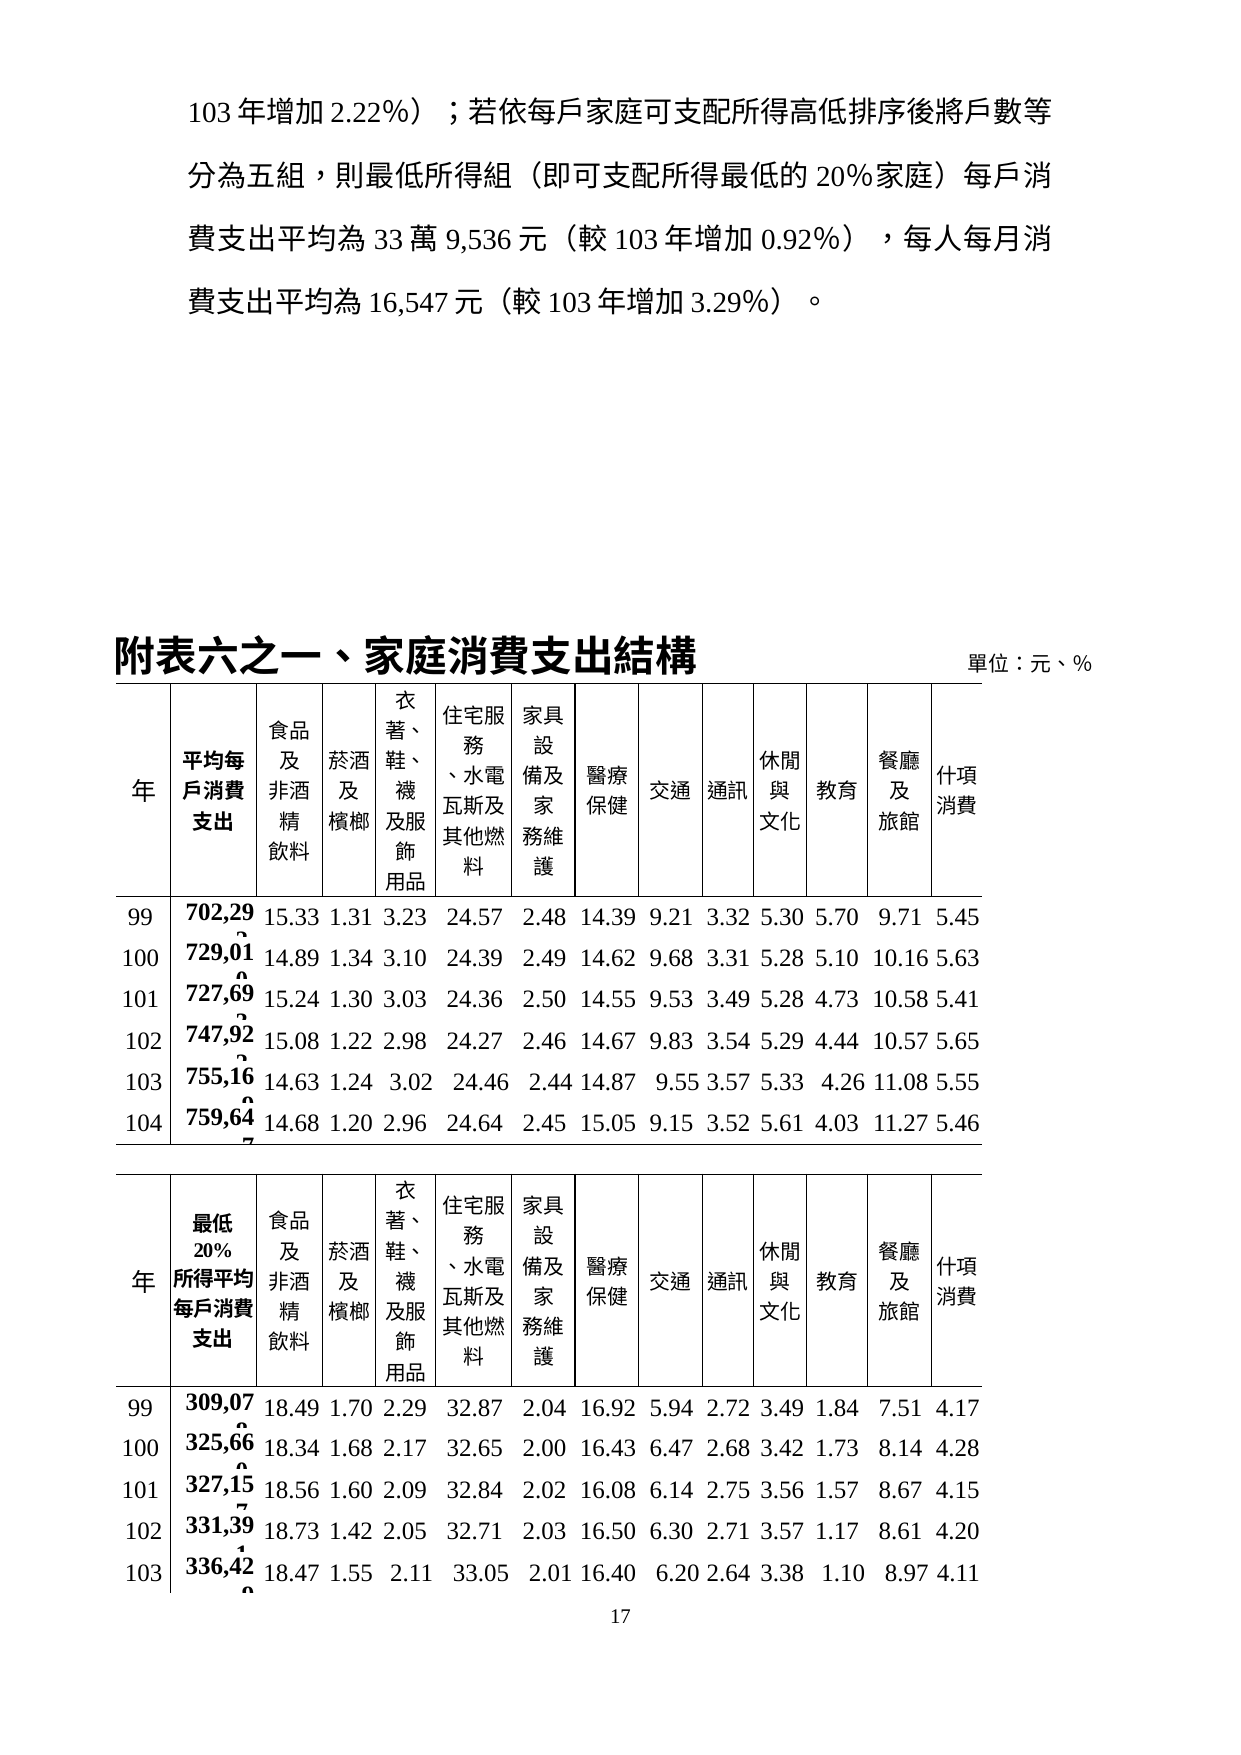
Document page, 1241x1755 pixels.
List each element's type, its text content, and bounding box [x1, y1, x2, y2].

table_cell [575, 1145, 638, 1173]
table_cell 5.65 [931, 1020, 982, 1061]
table_cell 1.20 [322, 1102, 376, 1144]
table_cell 100 [116, 1427, 170, 1469]
table_cell 3.03 [376, 978, 436, 1019]
table_cell 15.24 [257, 978, 322, 1019]
table_cell 2.75 [702, 1469, 753, 1510]
table_cell 年 [116, 1175, 170, 1386]
table_cell 8.97 [868, 1551, 931, 1593]
table_cell 24.27 [436, 1020, 512, 1061]
table_cell 759,647 [171, 1102, 257, 1144]
table_cell 通訊 [703, 1175, 753, 1386]
table_cell 2.44 [512, 1061, 575, 1102]
table_cell 4.20 [931, 1510, 982, 1551]
table_cell 7.51 [868, 1387, 931, 1427]
table_header 衣著、 鞋、襪 及服飾 用品 [376, 684, 435, 896]
table_cell [170, 1145, 257, 1173]
table_cell 3.54 [702, 1020, 753, 1061]
table_cell 5.29 [753, 1020, 807, 1061]
table_header 住宅服務 、水電瓦斯及其他燃料 [436, 684, 511, 896]
table_cell 101 [116, 1469, 170, 1510]
table_header 教育 [807, 684, 867, 896]
table_cell 1.17 [807, 1510, 867, 1551]
table_cell [322, 1145, 376, 1173]
table_cell 103 [116, 1061, 170, 1102]
table_cell 14.68 [257, 1102, 322, 1144]
table_cell 104 [116, 1102, 170, 1144]
table_cell 醫療 保健 [576, 1175, 638, 1386]
table_header 年 [116, 684, 170, 896]
table_cell 2.04 [512, 1387, 575, 1427]
table_cell 32.87 [436, 1387, 512, 1427]
table_cell 102 [116, 1020, 170, 1061]
table_cell 5.33 [753, 1061, 807, 1102]
table_header 餐廳 及 旅館 [868, 684, 931, 896]
table_cell 102 [116, 1510, 170, 1551]
table_cell 1.60 [322, 1469, 376, 1510]
table_cell 18.73 [257, 1510, 322, 1551]
table_cell 1.24 [322, 1061, 376, 1102]
table_cell 8.14 [868, 1427, 931, 1469]
table_cell 什項 消費 [932, 1175, 982, 1386]
table_cell 10.58 [868, 978, 931, 1019]
table_cell 24.39 [436, 937, 512, 978]
table_cell 9.83 [639, 1020, 702, 1061]
table_cell 1.22 [322, 1020, 376, 1061]
table_cell 2.98 [376, 1020, 436, 1061]
table_cell 18.34 [257, 1427, 322, 1469]
table_cell 3.49 [753, 1387, 807, 1427]
table_cell 衣著、 鞋、襪 及服飾 用品 [376, 1175, 435, 1386]
table_cell 100 [116, 937, 170, 978]
table_cell 5.10 [807, 937, 867, 978]
table_cell 5.45 [931, 897, 982, 937]
table_cell 3.32 [702, 897, 753, 937]
table_cell 3.56 [753, 1469, 807, 1510]
table_cell [257, 1145, 322, 1173]
table_cell 727,693 [171, 978, 257, 1019]
table_cell 8.61 [868, 1510, 931, 1551]
table_cell 2.00 [512, 1427, 575, 1469]
table_cell [512, 1145, 575, 1173]
table_cell [702, 1145, 753, 1173]
table_header 醫療 保健 [576, 684, 638, 896]
table_cell 99 [116, 897, 170, 937]
table_cell 1.73 [807, 1427, 867, 1469]
table_cell [931, 1145, 982, 1173]
text 103年增加2.22％）；若依每戶家庭可支配所得高低排序後將戶數等分為五組，則最低所得組（即可支配所得最低的20％家庭）每戶消費支出平均為33萬9,536元（較103年增加0.92％），每人每月消費支出平均為16,547元（較103年增加3.29％）。 [187, 89, 1053, 321]
table_cell 2.71 [702, 1510, 753, 1551]
table_cell [436, 1145, 512, 1173]
table_header 通訊 [703, 684, 753, 896]
table_cell 6.14 [639, 1469, 702, 1510]
table_cell 15.33 [257, 897, 322, 937]
table_cell 5.55 [931, 1061, 982, 1102]
table_cell 15.05 [575, 1102, 638, 1144]
table_cell 336,429 [171, 1551, 257, 1593]
table_cell 14.55 [575, 978, 638, 1019]
table_cell 14.87 [575, 1061, 638, 1102]
table_cell 3.57 [753, 1510, 807, 1551]
table_cell 家具設 備及家 務維護 [512, 1175, 574, 1386]
table_cell 1.30 [322, 978, 376, 1019]
table_header 家具設 備及家 務維護 [512, 684, 574, 896]
table_cell 9.21 [639, 897, 702, 937]
table_cell 755,169 [171, 1061, 257, 1102]
table_cell 5.28 [753, 978, 807, 1019]
table_cell 11.27 [868, 1102, 931, 1144]
table_cell 2.11 [376, 1551, 436, 1593]
table_cell 16.50 [575, 1510, 638, 1551]
table_header 什項 消費 [932, 684, 982, 896]
table_cell 交通 [639, 1175, 702, 1386]
table_cell 5.41 [931, 978, 982, 1019]
table_cell 2.02 [512, 1469, 575, 1510]
table_cell 食品及 非酒精 飲料 [257, 1175, 322, 1386]
table_cell 教育 [807, 1175, 867, 1386]
table_cell [376, 1145, 436, 1173]
table_cell [639, 1145, 702, 1173]
table_cell 729,010 [171, 937, 257, 978]
table_cell 6.30 [639, 1510, 702, 1551]
table_cell 1.55 [322, 1551, 376, 1593]
table_cell 3.10 [376, 937, 436, 978]
table_cell 餐廳 及 旅館 [868, 1175, 931, 1386]
table_cell 24.57 [436, 897, 512, 937]
table_cell 5.28 [753, 937, 807, 978]
table_cell 2.96 [376, 1102, 436, 1144]
table_cell 最低20% 所得平均每戶消費支出 [171, 1175, 256, 1386]
table_cell 18.47 [257, 1551, 322, 1593]
table_cell [868, 1145, 931, 1173]
table_cell 5.94 [639, 1387, 702, 1427]
table_cell [753, 1145, 807, 1173]
table_cell [807, 1145, 867, 1173]
table_cell 103 [116, 1551, 170, 1593]
table_cell 1.70 [322, 1387, 376, 1427]
table_cell 101 [116, 978, 170, 1019]
table_cell 2.48 [512, 897, 575, 937]
table_cell 2.05 [376, 1510, 436, 1551]
table_cell 4.28 [931, 1427, 982, 1469]
table_cell 4.03 [807, 1102, 867, 1144]
table_cell 9.53 [639, 978, 702, 1019]
table_cell 32.65 [436, 1427, 512, 1469]
table_cell 4.44 [807, 1020, 867, 1061]
table_cell 16.08 [575, 1469, 638, 1510]
table_cell 4.73 [807, 978, 867, 1019]
table_cell 1.84 [807, 1387, 867, 1427]
table_cell 2.46 [512, 1020, 575, 1061]
table_cell 15.08 [257, 1020, 322, 1061]
table_cell 1.42 [322, 1510, 376, 1551]
table_header 交通 [639, 684, 702, 896]
table_cell 菸酒及 檳榔 [323, 1175, 375, 1386]
table_cell 14.39 [575, 897, 638, 937]
table_cell 14.67 [575, 1020, 638, 1061]
table_cell 33.05 [436, 1551, 512, 1593]
table_cell 2.09 [376, 1469, 436, 1510]
table_cell 14.63 [257, 1061, 322, 1102]
table_cell 331,391 [171, 1510, 257, 1551]
table_cell 18.56 [257, 1469, 322, 1510]
table_cell 3.23 [376, 897, 436, 937]
table_cell 5.46 [931, 1102, 982, 1144]
table_cell 32.84 [436, 1469, 512, 1510]
table_cell 32.71 [436, 1510, 512, 1551]
table_cell 747,922 [171, 1020, 257, 1061]
table_cell 2.17 [376, 1427, 436, 1469]
table_cell 2.68 [702, 1427, 753, 1469]
table_cell 16.40 [575, 1551, 638, 1593]
table_cell 14.89 [257, 937, 322, 978]
table_header 平均每戶消費支出 [171, 684, 256, 896]
table_cell 9.55 [639, 1061, 702, 1102]
table_cell 3.38 [753, 1551, 807, 1593]
table_cell 309,078 [171, 1387, 257, 1427]
table_cell 24.36 [436, 978, 512, 1019]
table_cell 18.49 [257, 1387, 322, 1427]
table_cell 327,157 [171, 1469, 257, 1510]
table_cell 1.68 [322, 1427, 376, 1469]
table_cell 2.29 [376, 1387, 436, 1427]
table_cell 4.17 [931, 1387, 982, 1427]
table_cell 1.57 [807, 1469, 867, 1510]
table_cell 2.49 [512, 937, 575, 978]
table_cell 1.31 [322, 897, 376, 937]
table_cell 9.71 [868, 897, 931, 937]
table_cell 8.67 [868, 1469, 931, 1510]
table_cell 住宅服務 、水電瓦斯及其他燃料 [436, 1175, 511, 1386]
table_cell 325,660 [171, 1427, 257, 1469]
table_cell 3.02 [376, 1061, 436, 1102]
table_cell 1.10 [807, 1551, 867, 1593]
table_header 食品及 非酒精 飲料 [257, 684, 322, 896]
table_cell 9.68 [639, 937, 702, 978]
table_cell 10.57 [868, 1020, 931, 1061]
table_cell 11.08 [868, 1061, 931, 1102]
table_cell 5.61 [753, 1102, 807, 1144]
table_cell 14.62 [575, 937, 638, 978]
table_cell 休閒與 文化 [754, 1175, 806, 1386]
table_cell 2.50 [512, 978, 575, 1019]
table_cell 5.30 [753, 897, 807, 937]
table_cell 3.49 [702, 978, 753, 1019]
table_cell 5.63 [931, 937, 982, 978]
table_cell 4.15 [931, 1469, 982, 1510]
table_cell 99 [116, 1387, 170, 1427]
table_cell 3.52 [702, 1102, 753, 1144]
table_cell 16.43 [575, 1427, 638, 1469]
table_cell 24.46 [436, 1061, 512, 1102]
table_cell 2.03 [512, 1510, 575, 1551]
table_cell 2.72 [702, 1387, 753, 1427]
table_cell 2.45 [512, 1102, 575, 1144]
table_cell 1.34 [322, 937, 376, 978]
table_cell 24.64 [436, 1102, 512, 1144]
table_cell 9.15 [639, 1102, 702, 1144]
table_cell 3.31 [702, 937, 753, 978]
table_cell 702,292 [171, 897, 257, 937]
table_cell 2.64 [702, 1551, 753, 1593]
table_header 休閒與 文化 [754, 684, 806, 896]
table_cell 10.16 [868, 937, 931, 978]
table_cell 4.26 [807, 1061, 867, 1102]
table_cell 6.47 [639, 1427, 702, 1469]
table_cell 6.20 [639, 1551, 702, 1593]
table_cell 4.11 [931, 1551, 982, 1593]
table_cell 5.70 [807, 897, 867, 937]
table_cell 16.92 [575, 1387, 638, 1427]
table_cell 2.01 [512, 1551, 575, 1593]
table_header 菸酒及 檳榔 [323, 684, 375, 896]
table_cell 3.42 [753, 1427, 807, 1469]
text 附表六之一、家庭消費支出結構 單位：元、％ [113, 623, 1133, 683]
table_cell 3.57 [702, 1061, 753, 1102]
table_cell [116, 1145, 170, 1173]
